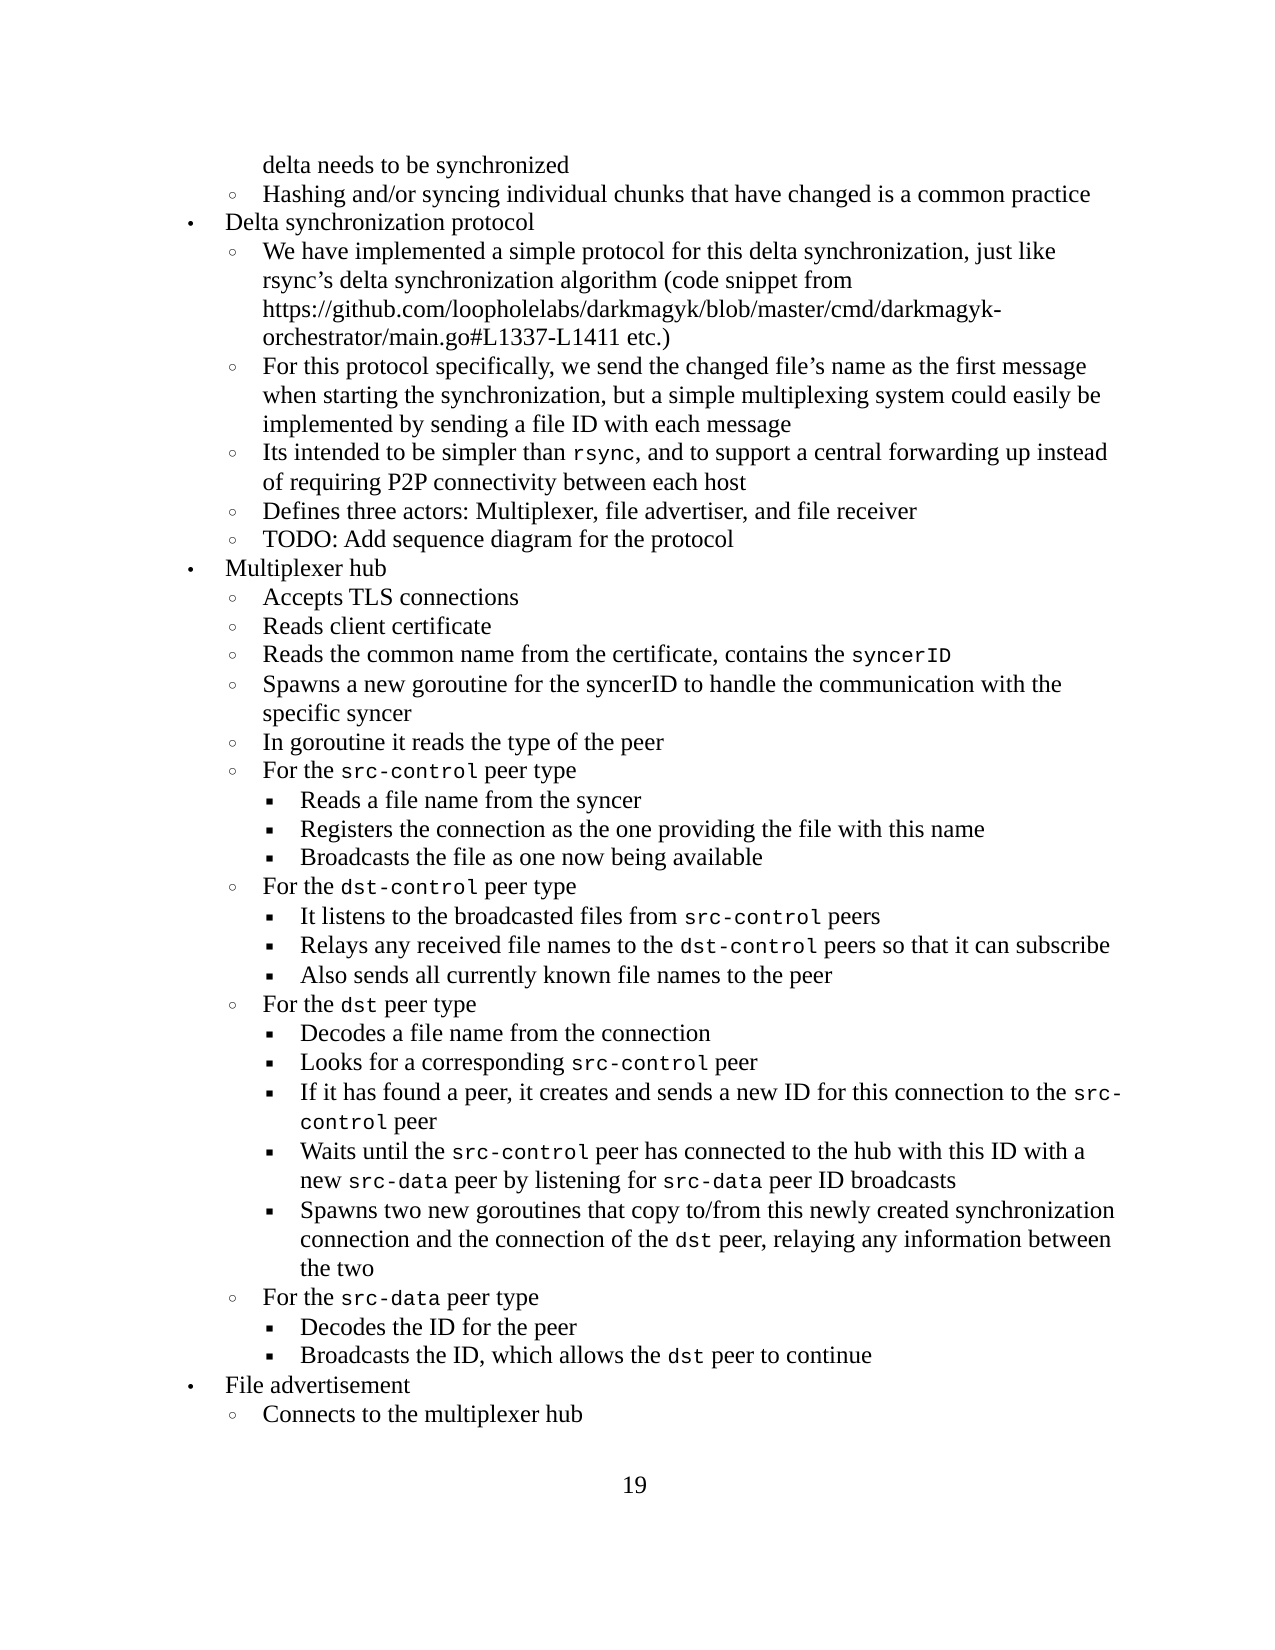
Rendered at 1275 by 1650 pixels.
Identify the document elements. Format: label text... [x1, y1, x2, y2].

list delta needs to be synchronized [225, 150, 1125, 179]
list Relays any received file names to the dst-control peers so that it can subscribe [262, 930, 1125, 960]
list For the src-control peer type [225, 755, 1125, 785]
list Its intended to be simpler than rsync, and to support a central forwarding up instead of requiring P2P connectivity between each host [225, 437, 1125, 496]
list Also sends all currently known file names to the peer [262, 960, 1125, 989]
list If it has found a peer, it creates and sends a new ID for this connection to the src-control peer [262, 1077, 1125, 1136]
list Broadcasts the ID, which allows the dst peer to continue [262, 1340, 1125, 1370]
list Accepts TLS connections [225, 582, 1125, 611]
list We have implemented a simple protocol for this delta synchronization, just like rsync’s delta synchronization algorithm (code snippet from https://github.com/loopholelabs/darkmagyk/blob/master/cmd/darkmagyk-orchestrator/main.go#L1337-L1411 etc.) [225, 236, 1125, 351]
list Decodes the ID for the peer [262, 1312, 1125, 1340]
list File advertisement [187, 1370, 1125, 1399]
list Broadcasts the file as one now being available [262, 842, 1125, 871]
list Defines three actors: Multiplexer, file advertiser, and file receiver [225, 496, 1125, 524]
list Spawns a new goroutine for the syncerID to handle the communication with the specific syncer [225, 669, 1125, 727]
list Multiplexer hub [187, 553, 1125, 582]
list For the dst-control peer type [225, 871, 1125, 901]
list TODO: Add sequence diagram for the protocol [225, 524, 1125, 553]
list Decodes a file name from the connection [262, 1018, 1125, 1047]
list Registers the connection as the one providing the file with this name [262, 814, 1125, 842]
list Delta synchronization protocol [187, 207, 1125, 236]
list For this protocol specifically, we send the changed file’s name as the first message when starting the synchronization, but a simple multiplexing system could easily be implemented by sending a file ID with each message [225, 351, 1125, 437]
list Looks for a corresponding src-control peer [262, 1047, 1125, 1077]
list Waits until the src-control peer has connected to the hub with this ID with a new src-data peer by listening for src-data peer ID broadcasts [262, 1136, 1125, 1195]
list In goroutine it reads the type of the peer [225, 727, 1125, 755]
list Reads client certificate [225, 611, 1125, 639]
list It listens to the broadcasted files from src-control peers [262, 901, 1125, 930]
list Connects to the multiplexer hub [225, 1399, 1125, 1427]
list Reads a file name from the syncer [262, 785, 1125, 814]
list For the src-data peer type [225, 1282, 1125, 1312]
list For the dst peer type [225, 989, 1125, 1018]
list Reads the common name from the certificate, contains the syncerID [225, 639, 1125, 669]
list Hashing and/or syncing individual chunks that have changed is a common practice [225, 179, 1125, 207]
list Spawns two new goroutines that copy to/from this newly created synchronization connection and the connection of the dst peer, relaying any information between the two [262, 1195, 1125, 1282]
